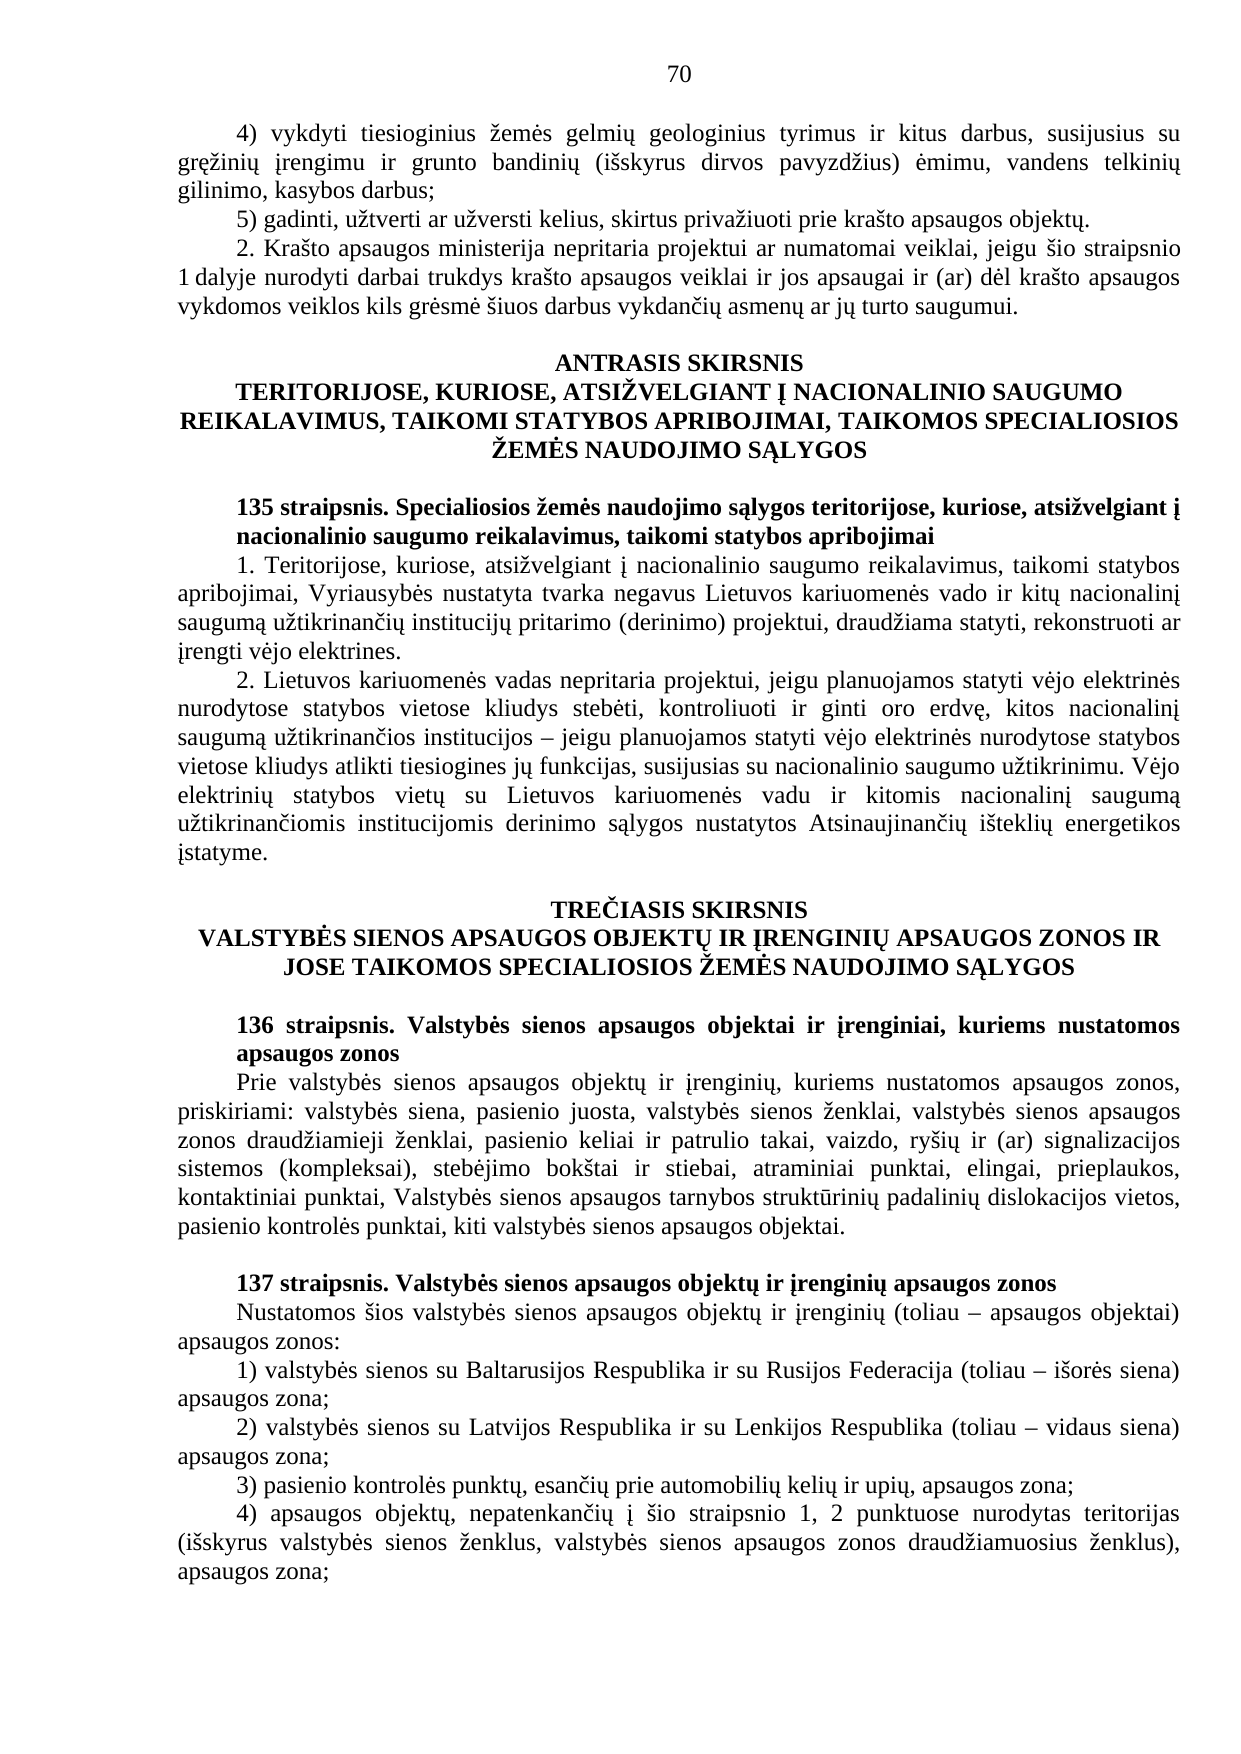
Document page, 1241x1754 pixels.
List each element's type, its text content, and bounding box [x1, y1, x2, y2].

text 4) vykdyti tiesioginius žemės gelmių geologinius tyrimus ir kitus darbus, susijusius su gręžinių įrengimu ir grunto bandinių (išskyrus dirvos pavyzdžius) ėmimu, vandens telkinių gilinimo, kasybos darbus; [177, 118, 1181, 204]
text 5) gadinti, užtverti ar užversti kelius, skirtus privažiuoti prie krašto apsaugos objektų. [177, 204, 1181, 233]
text 2. Lietuvos kariuomenės vadas nepritaria projektui, jeigu planuojamos statyti vėjo elektrinės nurodytose statybos vietose kliudys stebėti, kontroliuoti ir ginti oro erdvę, kitos nacionalinį saugumą užtikrinančios institucijos – jeigu planuojamos statyti vėjo elektrinės nurodytose statybos vietose kliudys atlikti tiesiogines jų funkcijas, susijusias su nacionalinio saugumo užtikrinimu. Vėjo elektrinių statybos vietų su Lietuvos kariuomenės vadu ir kitomis nacionalinį saugumą užtikrinančiomis institucijomis derinimo sąlygos nustatytos Atsinaujinančių išteklių energetikos įstatyme. [177, 665, 1181, 866]
text Nustatomos šios valstybės sienos apsaugos objektų ir įrenginių (toliau – apsaugos objektai) apsaugos zonos: [177, 1297, 1181, 1355]
text ANTRASIS SKIRSNIS [177, 348, 1181, 377]
text 2. Krašto apsaugos ministerija nepritaria projektui ar numatomai veiklai, jeigu šio straipsnio 1 dalyje nurodyti darbai trukdys krašto apsaugos veiklai ir jos apsaugai ir (ar) dėl krašto apsaugos vykdomos veiklos kils grėsmė šiuos darbus vykdančių asmenų ar jų turto saugumui. [177, 233, 1181, 320]
text 137 straipsnis. Valstybės sienos apsaugos objektų ir įrenginių apsaugos zonos [177, 1268, 1181, 1297]
text 3) pasienio kontrolės punktų, esančių prie automobilių kelių ir upių, apsaugos zona; [177, 1470, 1181, 1498]
text TERITORIJOSE, KURIOSE, ATSIŽVELGIANT Į NACIONALINIO SAUGUMO REIKALAVIMUS, TAIKOMI STATYBOS APRIBOJIMAI, TAIKOMOS SPECIALIOSIOS ŽEMĖS NAUDOJIMO SĄLYGOS [177, 377, 1181, 463]
text 1. Teritorijose, kuriose, atsižvelgiant į nacionalinio saugumo reikalavimus, taikomi statybos apribojimai, Vyriausybės nustatyta tvarka negavus Lietuvos kariuomenės vado ir kitų nacionalinį saugumą užtikrinančių institucijų pritarimo (derinimo) projektui, draudžiama statyti, rekonstruoti ar įrengti vėjo elektrines. [177, 550, 1181, 665]
text 4) apsaugos objektų, nepatenkančių į šio straipsnio 1, 2 punktuose nurodytas teritorijas (išskyrus valstybės sienos ženklus, valstybės sienos apsaugos zonos draudžiamuosius ženklus), apsaugos zona; [177, 1498, 1181, 1585]
text 136 straipsnis. Valstybės sienos apsaugos objektai ir įrenginiai, kuriems nustatomos apsaugos zonos [236, 1010, 1181, 1067]
text VALSTYBĖS SIENOS APSAUGOS OBJEKTŲ IR ĮRENGINIŲ APSAUGOS ZONOS IR JOSE TAIKOMOS SPECIALIOSIOS ŽEMĖS NAUDOJIMO SĄLYGOS [177, 923, 1181, 981]
text 2) valstybės sienos su Latvijos Respublika ir su Lenkijos Respublika (toliau – vidaus siena) apsaugos zona; [177, 1412, 1181, 1470]
text TREČIASIS SKIRSNIS [177, 895, 1181, 923]
text 1) valstybės sienos su Baltarusijos Respublika ir su Rusijos Federacija (toliau – išorės siena) apsaugos zona; [177, 1355, 1181, 1412]
text Prie valstybės sienos apsaugos objektų ir įrenginių, kuriems nustatomos apsaugos zonos, priskiriami: valstybės siena, pasienio juosta, valstybės sienos ženklai, valstybės sienos apsaugos zonos draudžiamieji ženklai, pasienio keliai ir patrulio takai, vaizdo, ryšių ir (ar) signalizacijos sistemos (kompleksai), stebėjimo bokštai ir stiebai, atraminiai punktai, elingai, prieplaukos, kontaktiniai punktai, Valstybės sienos apsaugos tarnybos struktūrinių padalinių dislokacijos vietos, pasienio kontrolės punktai, kiti valstybės sienos apsaugos objektai. [177, 1067, 1181, 1240]
text 135 straipsnis. Specialiosios žemės naudojimo sąlygos teritorijose, kuriose, atsižvelgiant į nacionalinio saugumo reikalavimus, taikomi statybos apribojimai [236, 492, 1181, 550]
